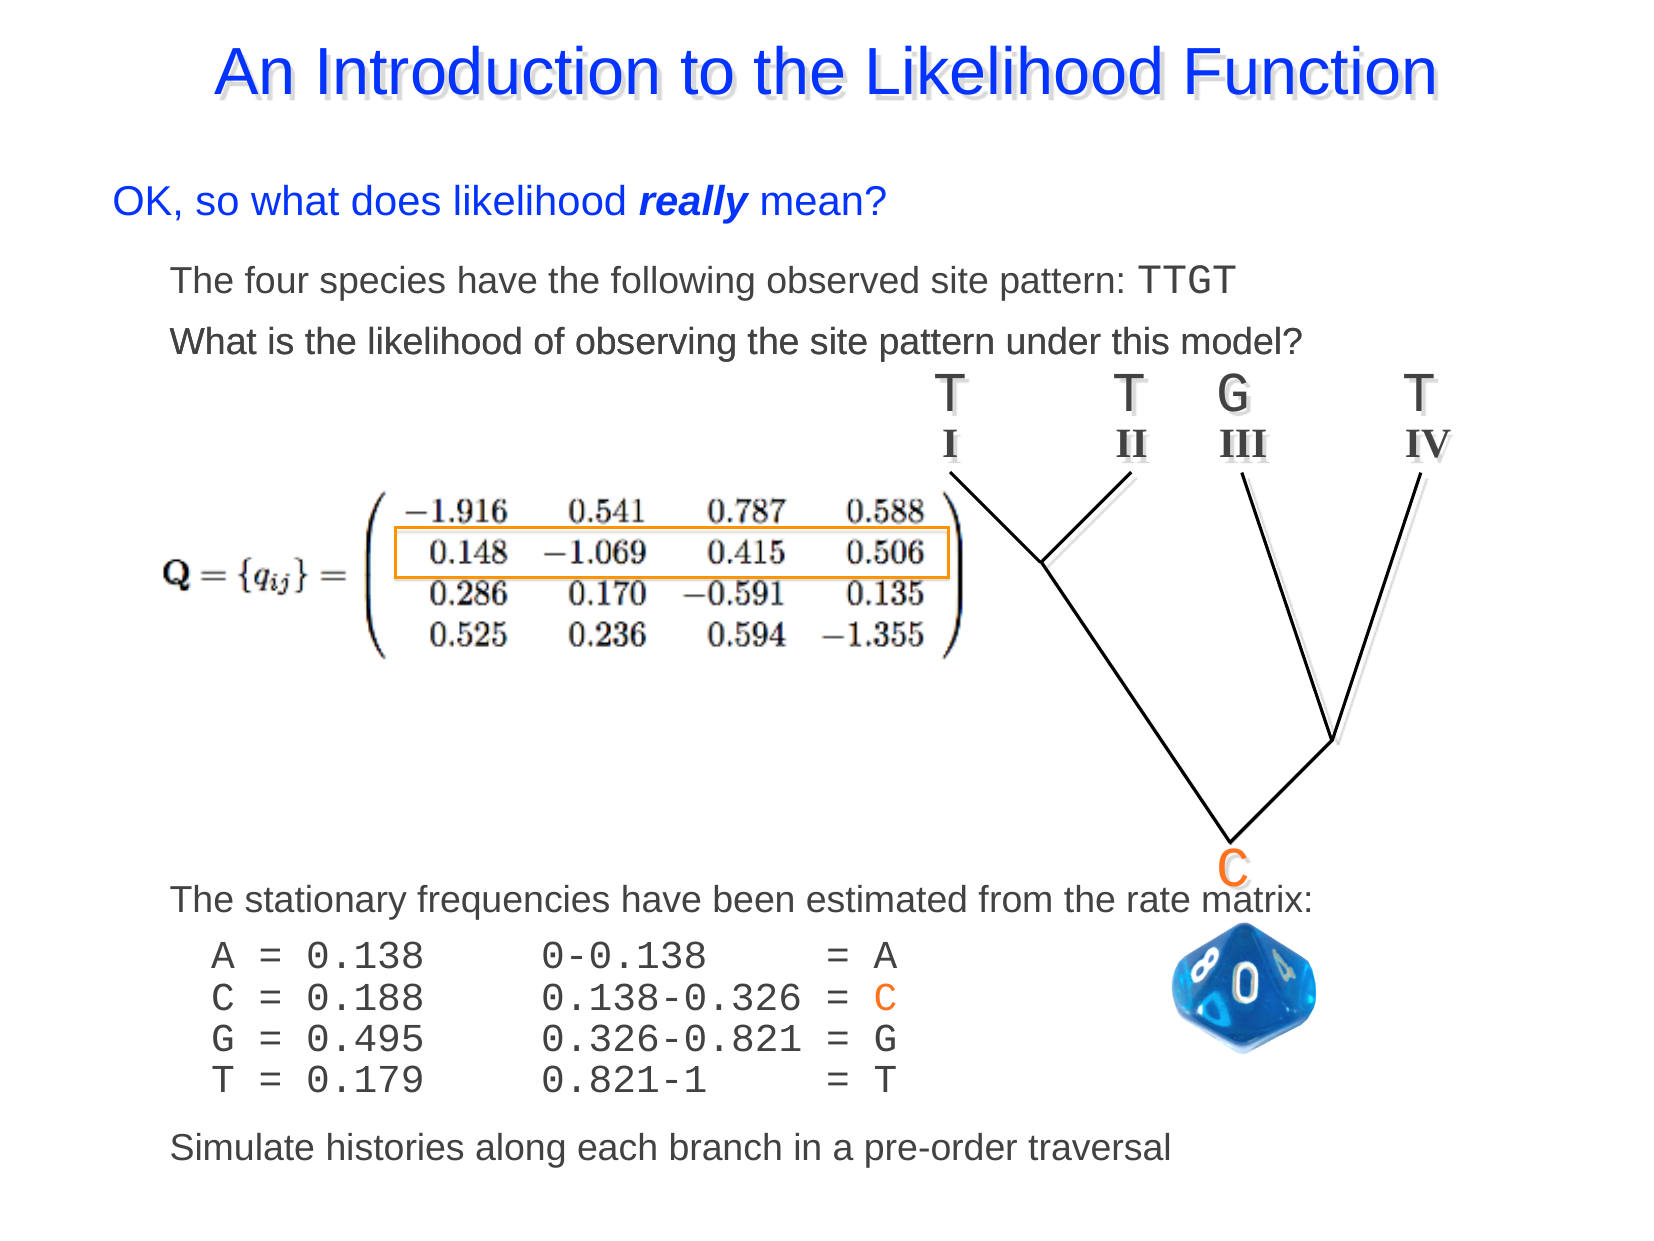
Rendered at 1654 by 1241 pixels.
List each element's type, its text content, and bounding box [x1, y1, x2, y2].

text_box C = 0.188 [202, 963, 433, 1005]
text_box T = 0.179 [202, 1046, 433, 1110]
text_box The four species have the following observed site pattern: TTGT [161, 243, 1407, 311]
text_box G [1207, 371, 1259, 431]
text_box C = 0.188 [312, 986, 324, 1005]
text_box G = 0.495 [312, 1027, 324, 1046]
text_box 0.138-0.326 = C [532, 963, 906, 1005]
text_box T [924, 371, 976, 431]
picture [1168, 929, 1319, 1058]
text_box 0-0.138 = A [594, 944, 606, 963]
text_box A = 0.138 [312, 944, 324, 963]
text_box A = 0.138 [202, 929, 433, 963]
text_box What is the likelihood of observing the site pattern under this model? [161, 311, 1407, 371]
text_box 0.821-1 = T [532, 1046, 906, 1110]
text_box II [1107, 407, 1157, 475]
text_box 0-0.138 = A [532, 929, 906, 963]
text_box An Introduction to the Likelihood Function [205, 20, 1448, 117]
picture [158, 477, 969, 674]
text_box IV [1396, 407, 1460, 475]
text_box C [1207, 822, 1259, 868]
text_box 0-0.138 = A [547, 944, 559, 963]
text_box 0.326-0.821 = G [532, 1005, 906, 1046]
text_box T [1393, 347, 1445, 431]
text_box Simulate histories along each branch in a pre-order traversal [161, 1116, 1407, 1177]
text_box IV [1431, 431, 1445, 449]
text_box III [1210, 407, 1276, 475]
picture [959, 477, 969, 487]
text_box I [933, 431, 967, 475]
text_box T [1104, 371, 1156, 431]
text_box OK, so what does likelihood really mean? [103, 165, 1407, 233]
text_box G = 0.495 [202, 1005, 433, 1046]
text_box The stationary frequencies have been estimated from the rate matrix: [161, 868, 1407, 929]
